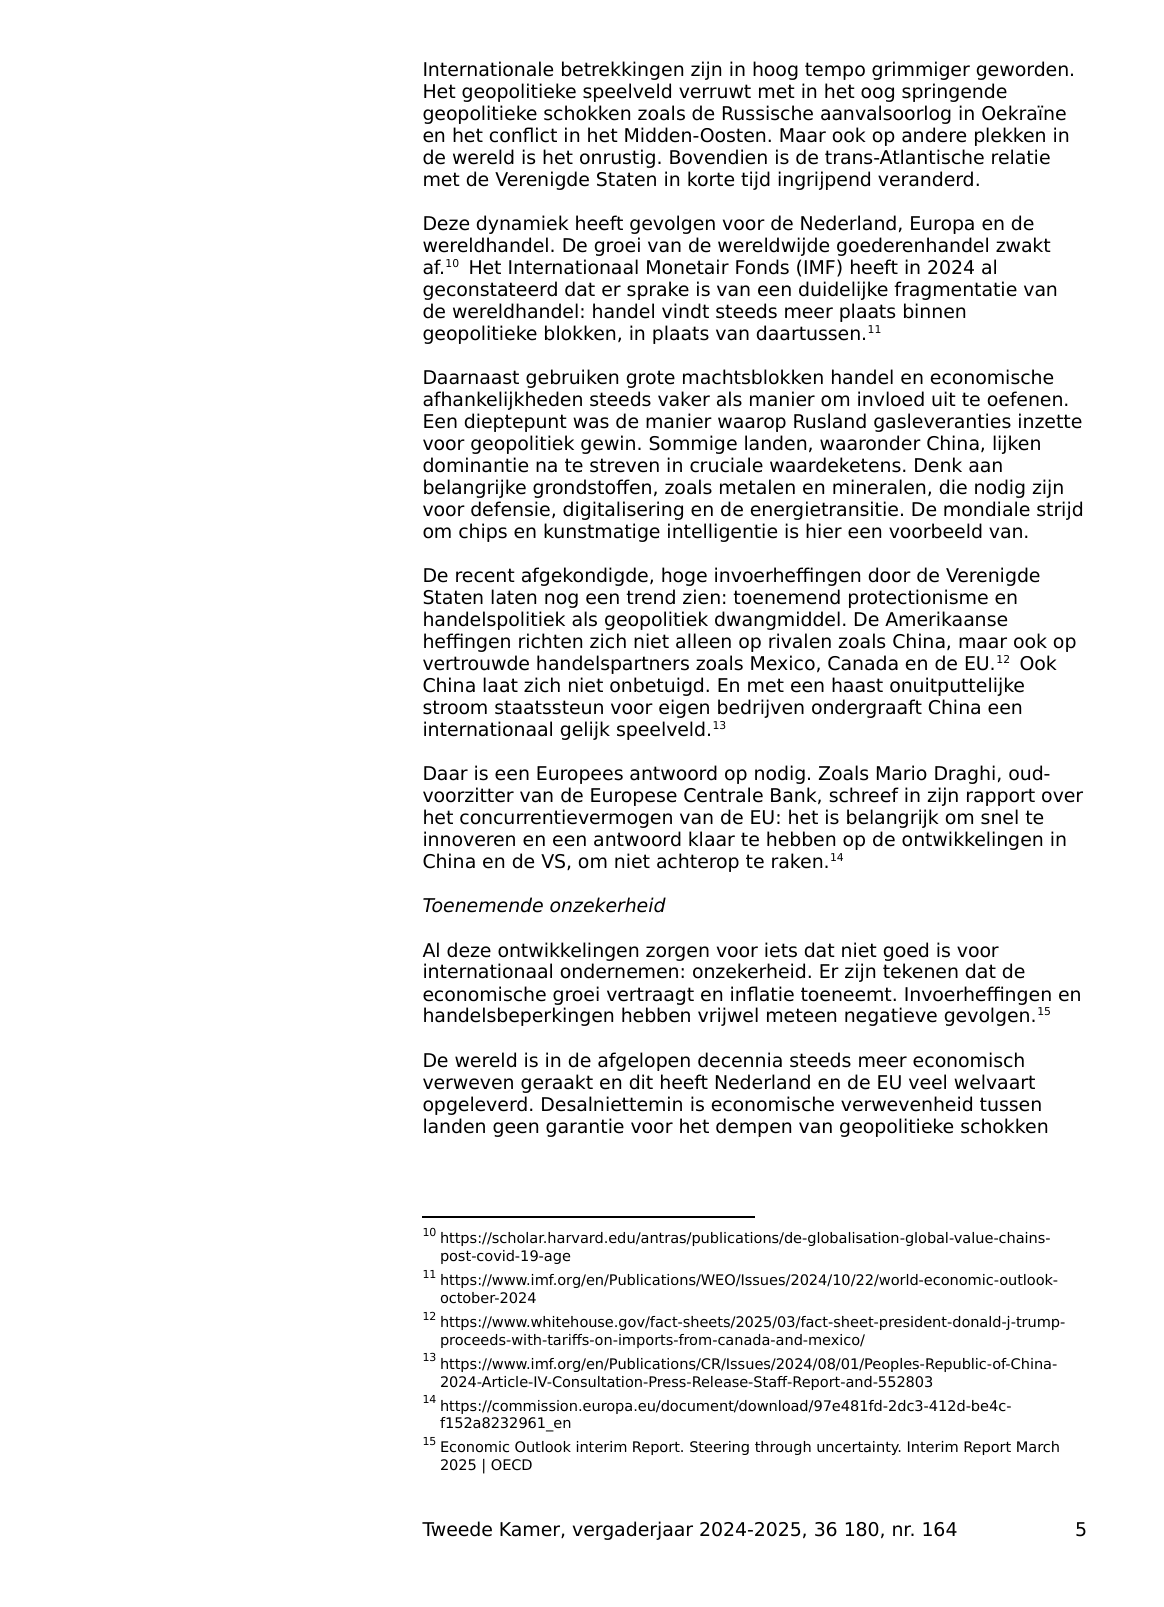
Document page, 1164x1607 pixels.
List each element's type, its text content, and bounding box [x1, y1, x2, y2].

text De recent afgekondigde, hoge invoerheffingen door de Verenigde Staten laten nog een trend zien: toenemend protectionisme en handelspolitiek als geopolitiek dwangmiddel. De Amerikaanse heffingen richten zich niet alleen op rivalen zoals China, maar ook op vertrouwde handelspartners zoals Mexico, Canada en de EU. Ook China laat zich niet onbetuigd. En met een haast onuitputtelijke stroom staatssteun voor eigen bedrijven ondergraaft China een internationaal gelijk speelveld. [422, 565, 1087, 741]
text Deze dynamiek heeft gevolgen voor de Nederland, Europa en de wereldhandel. De groei van de wereldwijde goederenhandel zwakt af. Het Internationaal Monetair Fonds (IMF) heeft in 2024 al geconstateerd dat er sprake is van een duidelijke fragmentatie van de wereldhandel: handel vindt steeds meer plaats binnen geopolitieke blokken, in plaats van daartussen. [422, 213, 1087, 345]
text https://www.whitehouse.gov/fact-sheets/2025/03/fact-sheet-president-donald-j-trump-proceeds-with-tariffs-on-imports-from-canada-and-mexico/ [422, 1310, 1087, 1349]
text https://scholar.harvard.edu/antras/publications/de-globalisation-global-value-chains-post-covid-19-age [422, 1226, 1087, 1265]
text https://commission.europa.eu/document/download/97e481fd-2dc3-412d-be4c-f152a8232961_en [422, 1393, 1087, 1432]
subtitle Toenemende onzekerheid [422, 895, 1087, 917]
text Economic Outlook interim Report. Steering through uncertainty. Interim Report March 2025 | OECD [422, 1435, 1087, 1474]
text Internationale betrekkingen zijn in hoog tempo grimmiger geworden. Het geopolitieke speelveld verruwt met in het oog springende geopolitieke schokken zoals de Russische aanvalsoorlog in Oekraïne en het conflict in het Midden-Oosten. Maar ook op andere plekken in de wereld is het onrustig. Bovendien is de trans-Atlantische relatie met de Verenigde Staten in korte tijd ingrijpend veranderd. [422, 59, 1087, 191]
text De wereld is in de afgelopen decennia steeds meer economisch verweven geraakt en dit heeft Nederland en de EU veel welvaart opgeleverd. Desalniettemin is economische verwevenheid tussen landen geen garantie voor het dempen van geopolitieke schokken [422, 1049, 1087, 1137]
text Daar is een Europees antwoord op nodig. Zoals Mario Draghi, oud-voorzitter van de Europese Centrale Bank, schreef in zijn rapport over het concurrentievermogen van de EU: het is belangrijk om snel te innoveren en een antwoord klaar te hebben op de ontwikkelingen in China en de VS, om niet achterop te raken. [422, 763, 1087, 873]
text Daarnaast gebruiken grote machtsblokken handel en economische afhankelijkheden steeds vaker als manier om invloed uit te oefenen. Een dieptepunt was de manier waarop Rusland gasleveranties inzette voor geopolitiek gewin. Sommige landen, waaronder China, lijken dominantie na te streven in cruciale waardeketens. Denk aan belangrijke grondstoffen, zoals metalen en mineralen, die nodig zijn voor defensie, digitalisering en de energietransitie. De mondiale strijd om chips en kunstmatige intelligentie is hier een voorbeeld van. [422, 367, 1087, 543]
text https://www.imf.org/en/Publications/CR/Issues/2024/08/01/Peoples-Republic-of-China-2024-Article-IV-Consultation-Press-Release-Staff-Report-and-552803 [422, 1352, 1087, 1391]
text Al deze ontwikkelingen zorgen voor iets dat niet goed is voor internationaal ondernemen: onzekerheid. Er zijn tekenen dat de economische groei vertraagt en inflatie toeneemt. Invoerheffingen en handelsbeperkingen hebben vrijwel meteen negatieve gevolgen. [422, 939, 1087, 1027]
text https://www.imf.org/en/Publications/WEO/Issues/2024/10/22/world-economic-outlook-october-2024 [422, 1268, 1087, 1307]
